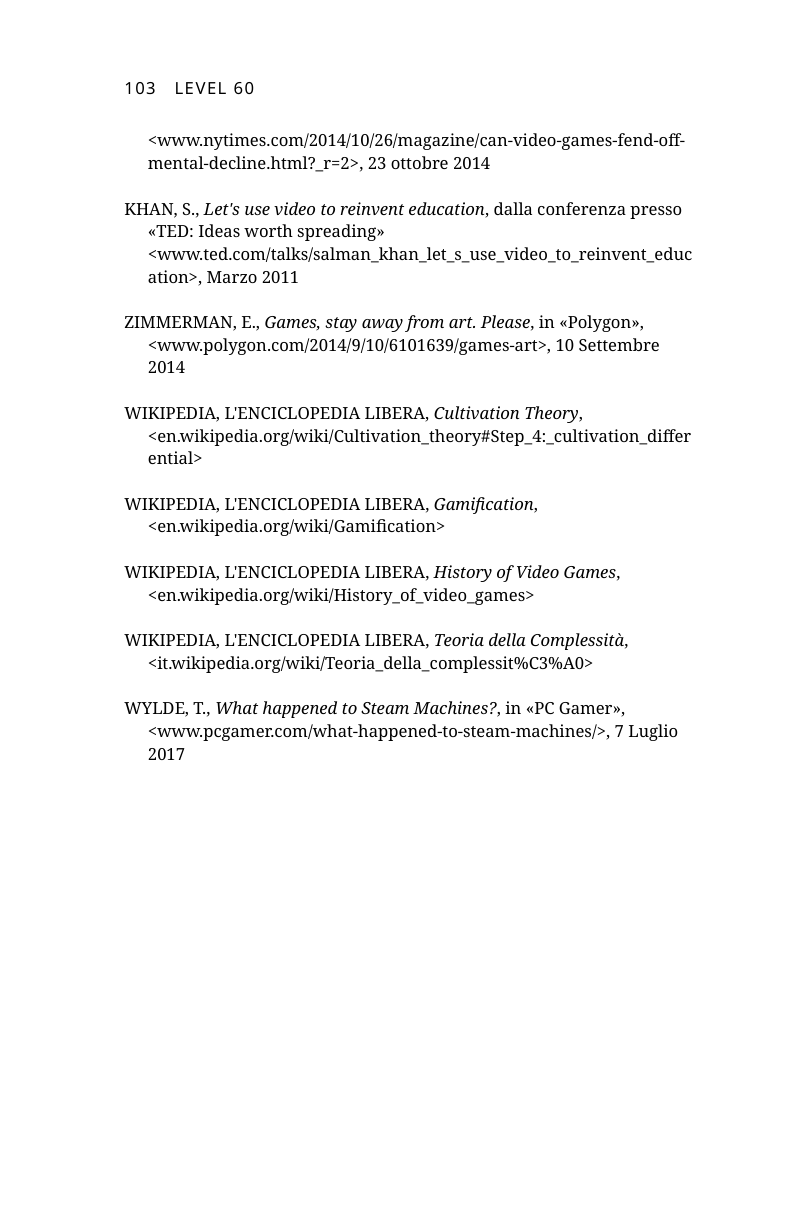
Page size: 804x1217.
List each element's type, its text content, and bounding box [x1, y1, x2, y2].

text WIKIPEDIA, L'ENCICLOPEDIA LIBERA, Teoria della Complessità, <it.wikipedia.org/wiki/Teoria_della_complessit%C3%A0> [124, 628, 697, 674]
text KHAN, S., Let's use video to reinvent education, dalla conferenza presso «TED: Ideas worth spreading» <www.ted.com/talks/salman_khan_let_s_use_video_to_reinvent_education>, Marzo 2011 [124, 197, 697, 288]
text WIKIPEDIA, L'ENCICLOPEDIA LIBERA, Cultivation Theory, <en.wikipedia.org/wiki/Cultivation_theory#Step_4:_cultivation_differential> [124, 401, 697, 469]
text ZIMMERMAN, E., Games, stay away from art. Please, in «Polygon», <www.polygon.com/2014/9/10/6101639/games-art>, 10 Settembre 2014 [124, 311, 697, 379]
text WIKIPEDIA, L'ENCICLOPEDIA LIBERA, Gamification, <en.wikipedia.org/wiki/Gamification> [124, 492, 697, 538]
text WIKIPEDIA, L'ENCICLOPEDIA LIBERA, History of Video Games, <en.wikipedia.org/wiki/History_of_video_games> [124, 560, 697, 606]
text <www.nytimes.com/2014/10/26/magazine/can-video-games-fend-off-mental-decline.html?_r=2>, 23 ottobre 2014 [124, 129, 697, 174]
text WYLDE, T., What happened to Steam Machines?, in «PC Gamer», <www.pcgamer.com/what-happened-to-steam-machines/>, 7 Luglio 2017 [124, 697, 697, 765]
